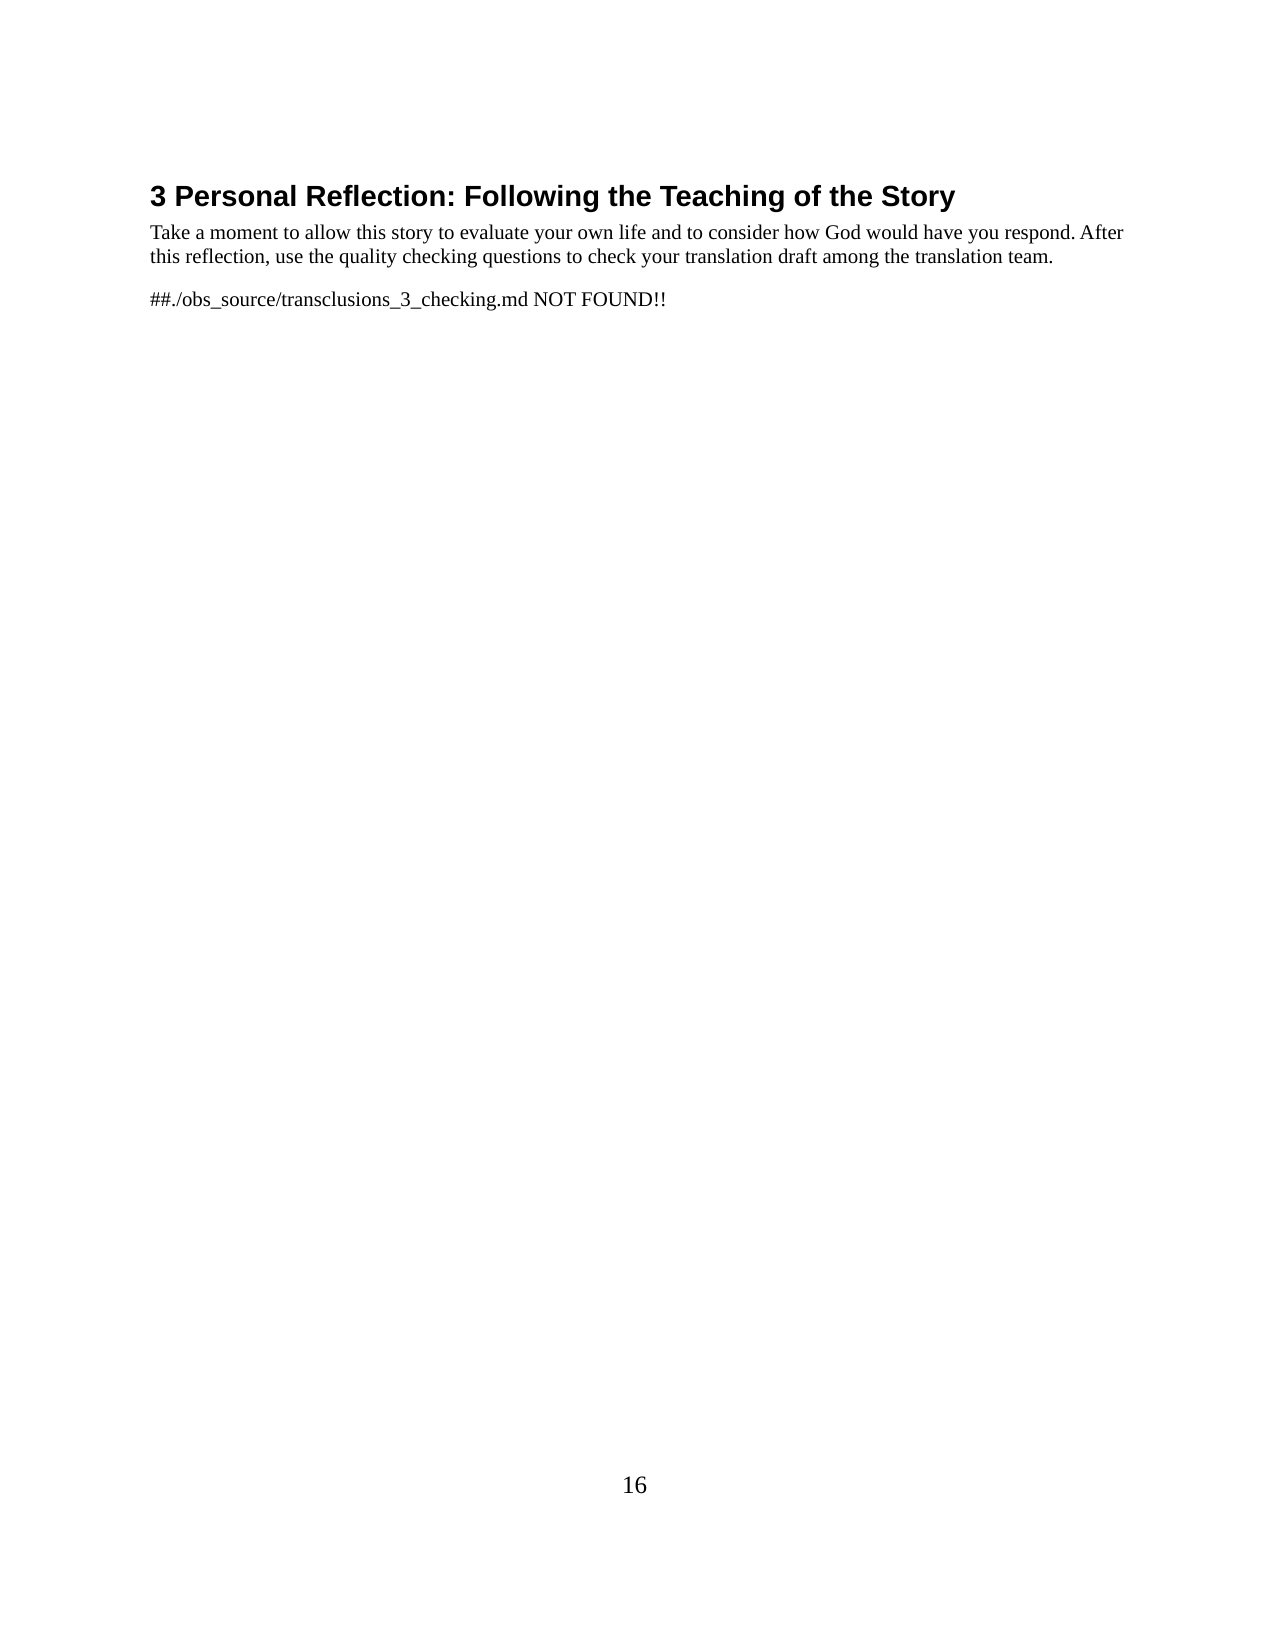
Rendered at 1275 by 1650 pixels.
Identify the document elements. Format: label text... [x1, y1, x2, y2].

subtitle 3 Personal Reflection: Following the Teaching of the Story [150, 179, 1125, 212]
text ##./obs_source/transclusions_3_checking.md NOT FOUND!! [150, 287, 1125, 311]
text Take a moment to allow this story to evaluate your own life and to consider how God would have you respond. After this reflection, use the quality checking questions to check your translation draft among the translation team. [150, 220, 1125, 268]
